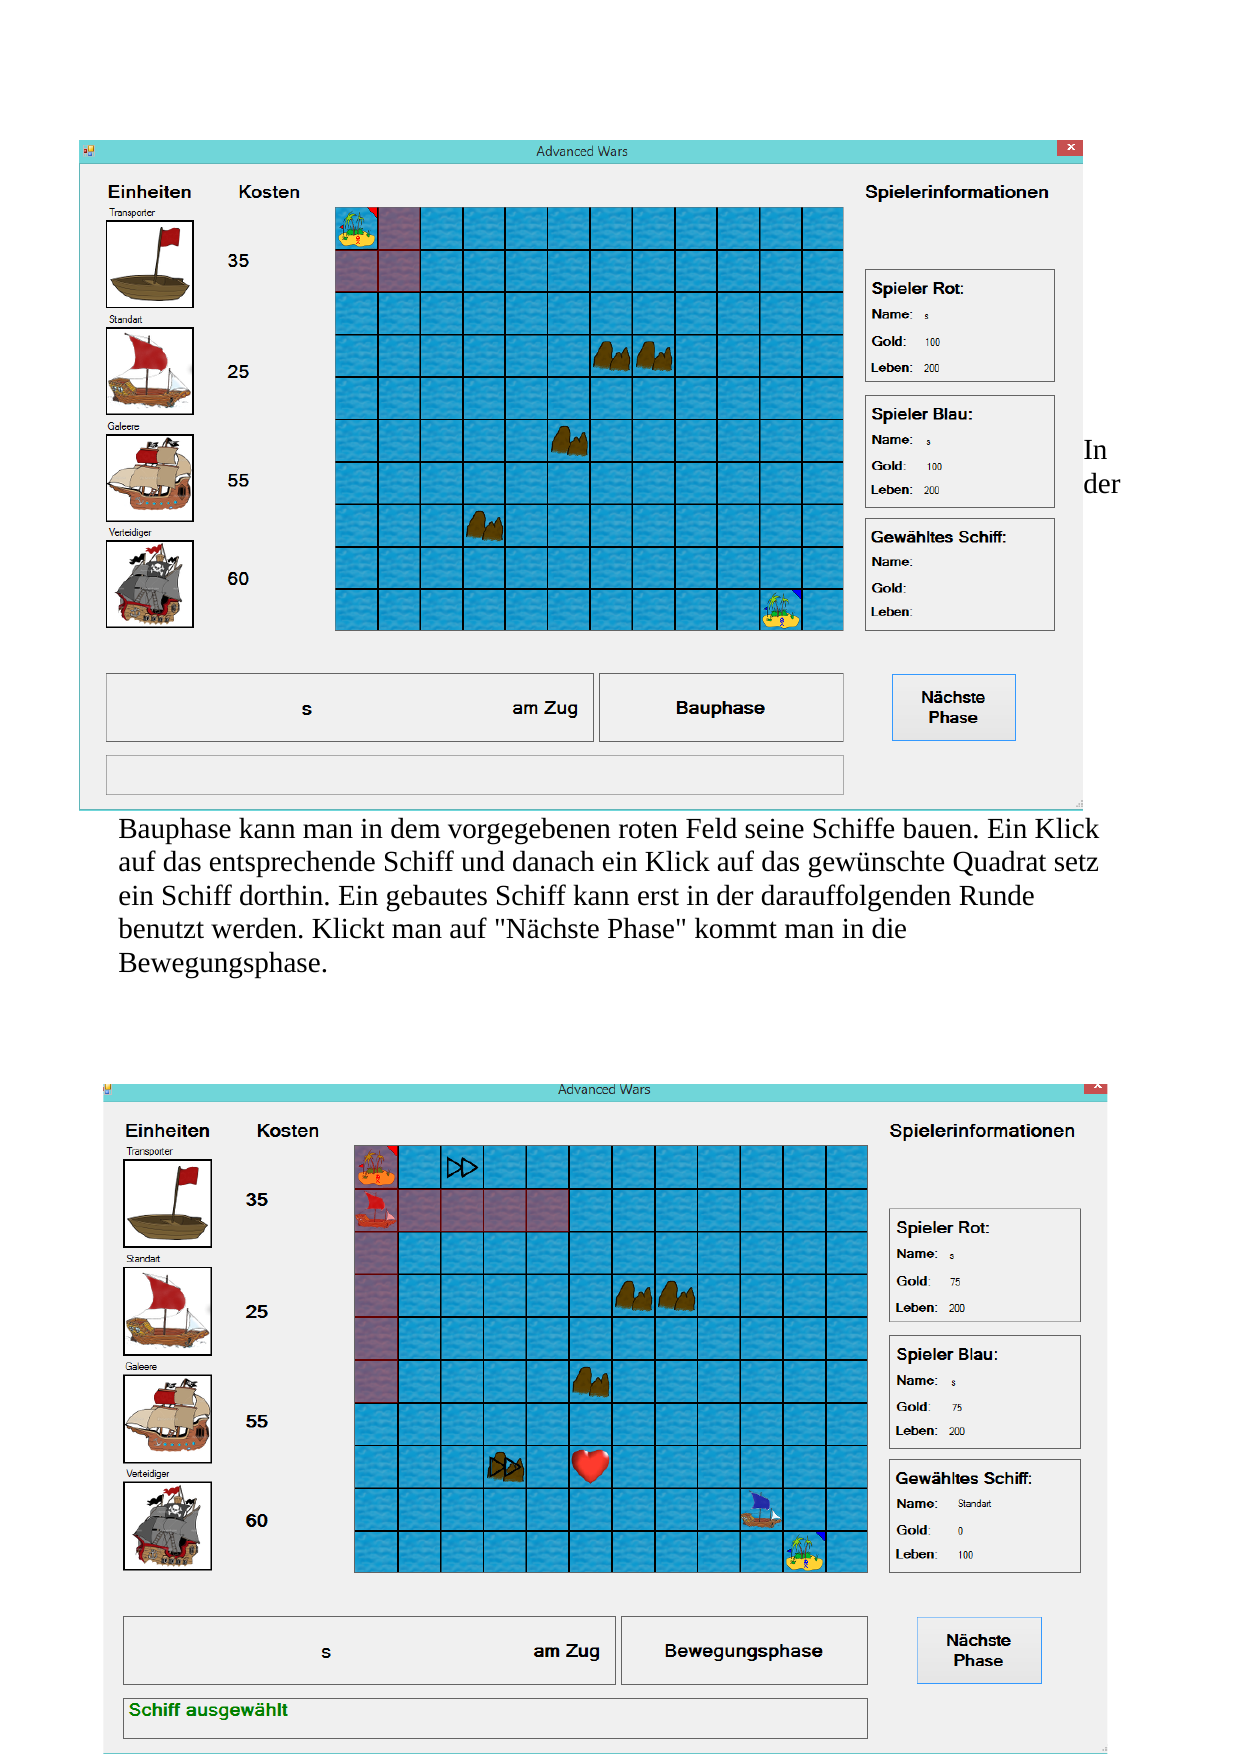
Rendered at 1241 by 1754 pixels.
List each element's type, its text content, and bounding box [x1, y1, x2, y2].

text In der Bauphase kann man in dem vorgegebenen roten Feld seine Schiffe bauen. Ein Klick auf das entsprechende Schiff und danach ein Klick auf das gewünschte Quadrat setz ein Schiff dorthin. Ein gebautes Schiff kann erst in der darauffolgenden Runde benutzt werden. Klickt man auf "Nächste Phase" kommt man in die Bewegungsphase. [118, 432, 1122, 978]
